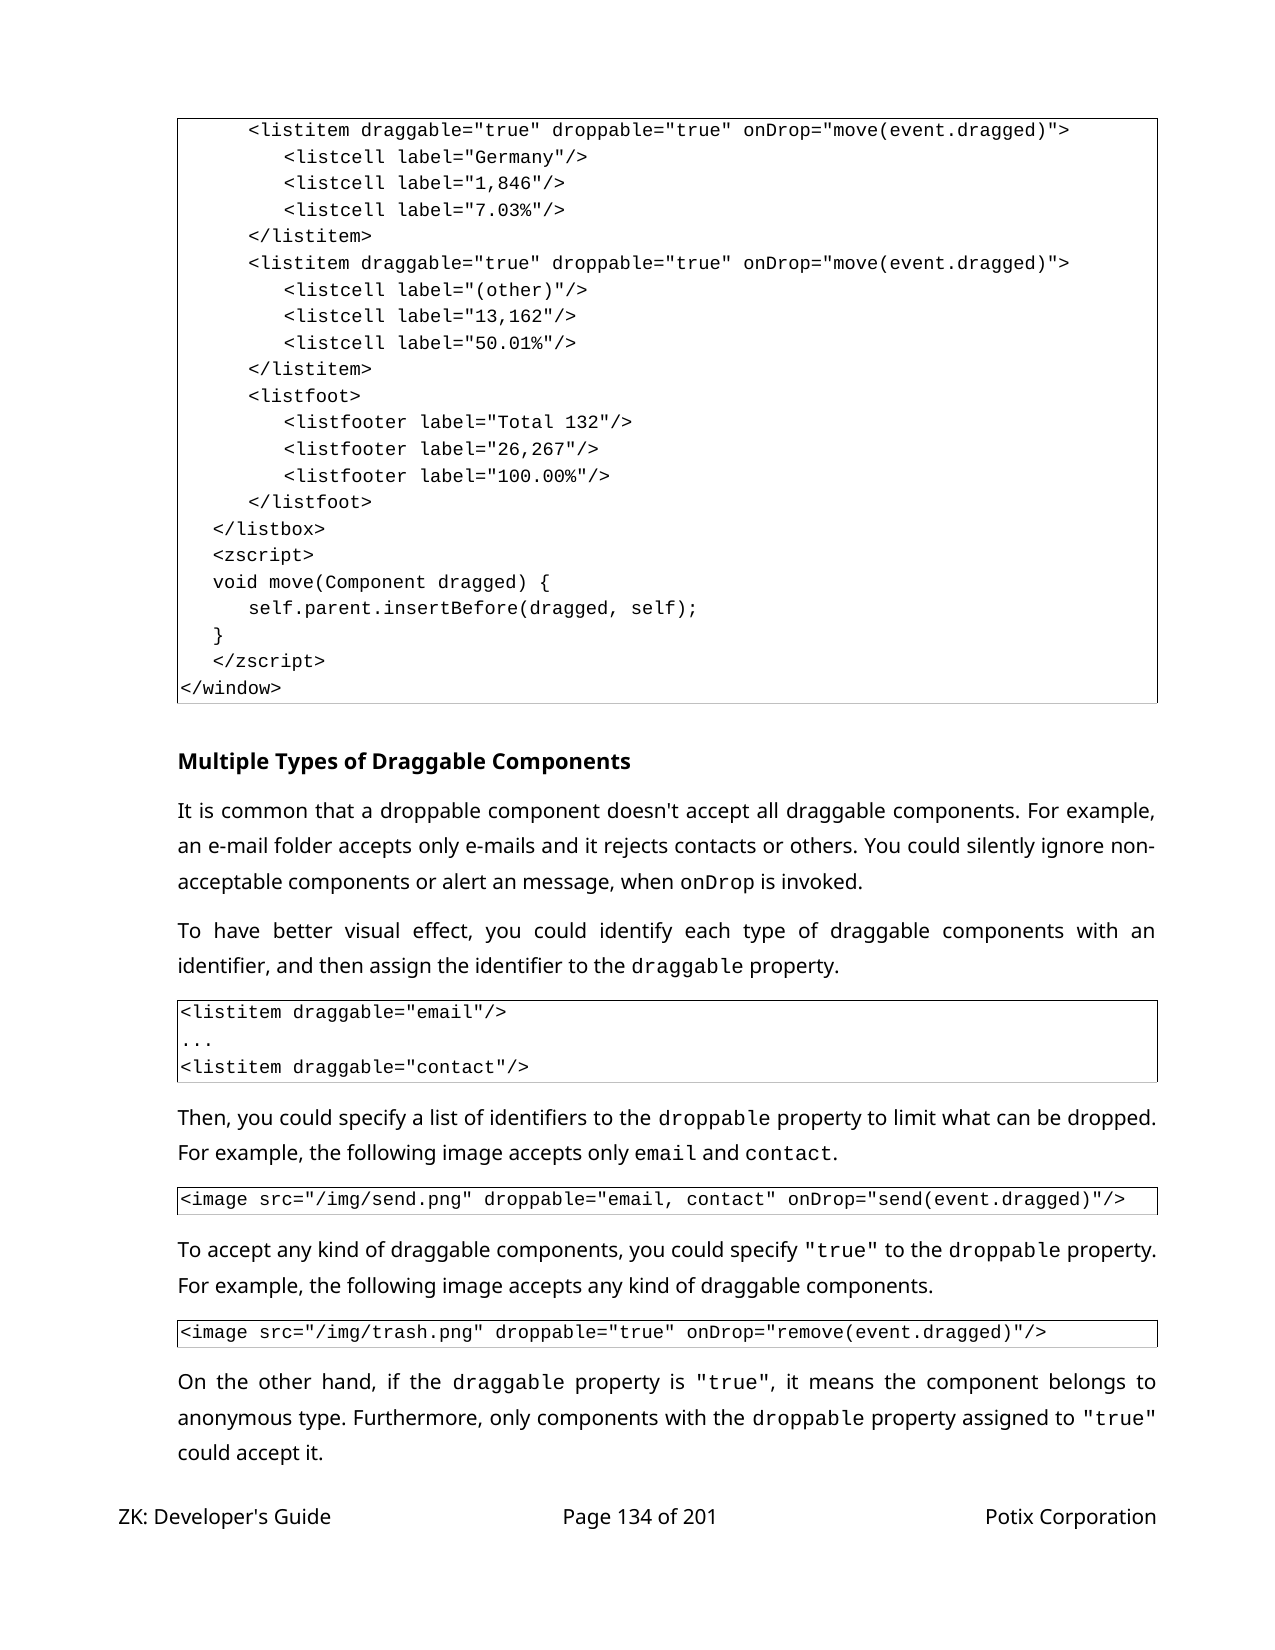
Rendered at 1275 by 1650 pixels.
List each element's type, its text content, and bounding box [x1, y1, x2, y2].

text To accept any kind of draggable components, you could specify "true" to the droppable property. For example, the following image accepts any kind of draggable components. [177, 1235, 1157, 1299]
text On the other hand, if the draggable property is "true", it means the component belongs to anonymous type. Furthermore, only components with the droppable property assigned to "true" could accept it. [177, 1367, 1157, 1467]
text <listitem draggable="contact"/> [178, 1055, 1157, 1082]
subtitle Multiple Types of Draggable Components [177, 746, 1157, 776]
text To have better visual effect, you could identify each type of draggable components with an identifier, and then assign the identifier to the draggable property. [177, 916, 1157, 980]
text <listitem draggable="true" droppable="true" onDrop="move(event.dragged)"> <listcell label="Germany"/> <listcell label="1,846"/> <listcell label="7.03%"/> </listitem> <listitem draggable="true" droppable="true" onDrop="move(event.dragged)"> <listcell label="(other)"/> <listcell label="13,162"/> <listcell label="50.01%"/> </listitem> <listfoot> <listfooter label="Total 132"/> <listfooter label="26,267"/> <listfooter label="100.00%"/> </listfoot> </listbox> <zscript> void move(Component dragged) { self.parent.insertBefore(dragged, self); } </zscript> </window> [178, 119, 1157, 703]
text <image src="/img/trash.png" droppable="true" onDrop="remove(event.dragged)"/> [178, 1321, 1157, 1347]
text Then, you could specify a list of identifiers to the droppable property to limit what can be dropped. For example, the following image accepts only email and contact. [177, 1103, 1157, 1167]
text It is common that a droppable component doesn't accept all draggable components. For example, an e-mail folder accepts only e-mails and it rejects contacts or others. You could silently ignore non-acceptable components or alert an message, when onDrop is invoked. [177, 796, 1157, 895]
text <image src="/img/send.png" droppable="email, contact" onDrop="send(event.dragged)"/> [178, 1188, 1157, 1214]
text <listitem draggable="email"/> [178, 1001, 1157, 1024]
text ... [178, 1027, 1157, 1052]
